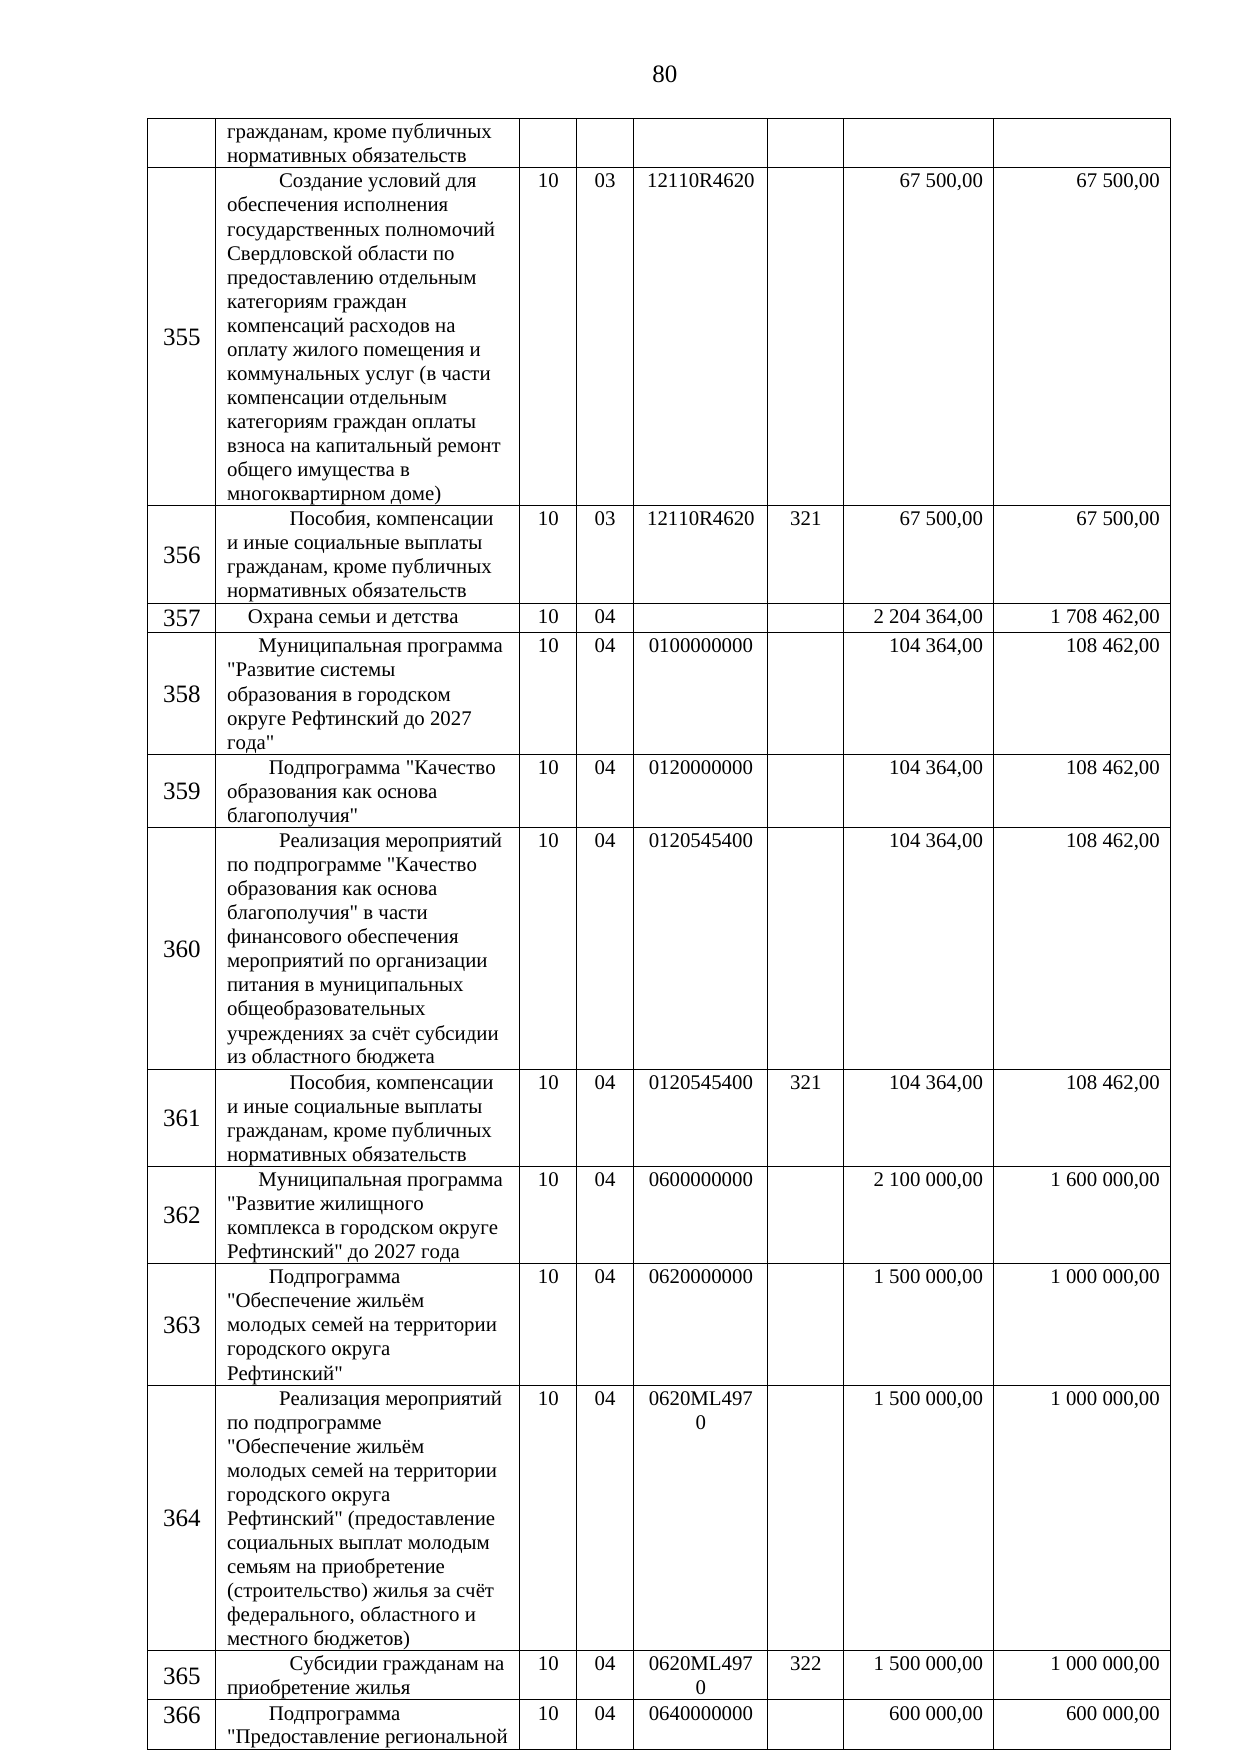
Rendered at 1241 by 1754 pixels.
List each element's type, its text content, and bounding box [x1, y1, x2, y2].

table_cell 67 500,00 [844, 168, 993, 505]
table_cell 1 000 000,00 [994, 1651, 1170, 1699]
table_cell 355 [148, 168, 215, 505]
table_cell 361 [148, 1070, 215, 1166]
table_cell 04 [577, 604, 633, 632]
table_cell 1 000 000,00 [994, 1264, 1170, 1384]
table_cell 1 000 000,00 [994, 1386, 1170, 1650]
table_cell Охрана семьи и детства [216, 604, 519, 632]
table_cell Подпрограмма "Качество образования как основа благополучия" [216, 755, 519, 827]
table_cell 0620МL4970 [634, 1386, 767, 1650]
table_cell 67 500,00 [994, 506, 1170, 602]
table_cell 2 204 364,00 [844, 604, 993, 632]
table_cell 321 [768, 506, 843, 602]
table_cell 10 [520, 1167, 576, 1263]
table_cell 362 [148, 1167, 215, 1263]
table_cell [520, 119, 576, 167]
table_cell 364 [148, 1386, 215, 1650]
table_cell 10 [520, 168, 576, 505]
table_cell 04 [577, 828, 633, 1068]
table_cell Подпрограмма "Обеспечение жильём молодых семей на территории городского округа Рефтинский" [216, 1264, 519, 1384]
table_cell 10 [520, 1070, 576, 1166]
table_cell 365 [148, 1651, 215, 1699]
table_cell Создание условий для обеспечения исполнения государственных полномочий Свердловской области по предоставлению отдельным категориям граждан компенсаций расходов на оплату жилого помещения и коммунальных услуг (в части компенсации отдельным категориям граждан оплаты взноса на капитальный ремонт общего имущества в многоквартирном доме) [216, 168, 519, 505]
table_cell 1 500 000,00 [844, 1651, 993, 1699]
table_cell 360 [148, 828, 215, 1068]
table_cell 10 [520, 755, 576, 827]
table_cell 0120545400 [634, 828, 767, 1068]
table_cell Реализация мероприятий по подпрограмме "Качество образования как основа благополучия" в части финансового обеспечения мероприятий по организации питания в муниципальных общеобразовательных учреждениях за счёт субсидии из областного бюджета [216, 828, 519, 1068]
table_cell 359 [148, 755, 215, 827]
table_cell 03 [577, 506, 633, 602]
table_cell Реализация мероприятий по подпрограмме "Обеспечение жильём молодых семей на территории городского округа Рефтинский" (предоставление социальных выплат молодым семьям на приобретение (строительство) жилья за счёт федерального, областного и местного бюджетов) [216, 1386, 519, 1650]
table_cell 10 [520, 604, 576, 632]
table_cell 10 [520, 633, 576, 754]
table_cell 108 462,00 [994, 1070, 1170, 1166]
table_cell 0620МL4970 [634, 1651, 767, 1699]
table_cell [768, 828, 843, 1068]
table_cell 104 364,00 [844, 1070, 993, 1166]
table_cell 363 [148, 1264, 215, 1384]
table_cell 366 [148, 1700, 215, 1748]
table_cell 10 [520, 828, 576, 1068]
table_cell [634, 604, 767, 632]
table_cell 0620000000 [634, 1264, 767, 1384]
table_cell 356 [148, 506, 215, 602]
table_cell [768, 1700, 843, 1748]
table_cell [148, 119, 215, 167]
table_cell 104 364,00 [844, 755, 993, 827]
table_cell [994, 119, 1170, 167]
table_cell 10 [520, 1700, 576, 1748]
table_cell 12110R4620 [634, 506, 767, 602]
table_cell 04 [577, 1386, 633, 1650]
table_cell [768, 1264, 843, 1384]
table_cell 1 600 000,00 [994, 1167, 1170, 1263]
table_cell 1 500 000,00 [844, 1264, 993, 1384]
table_cell Пособия, компенсации и иные социальные выплаты гражданам, кроме публичных нормативных обязательств [216, 1070, 519, 1166]
table_cell 10 [520, 1386, 576, 1650]
table_cell [768, 755, 843, 827]
table_cell 0120000000 [634, 755, 767, 827]
table_cell 04 [577, 1651, 633, 1699]
table_cell 104 364,00 [844, 633, 993, 754]
table_cell 358 [148, 633, 215, 754]
table_cell [768, 633, 843, 754]
table_cell Муниципальная программа "Развитие жилищного комплекса в городском округе Рефтинский" до 2027 года [216, 1167, 519, 1263]
table_cell [768, 119, 843, 167]
table_cell 10 [520, 506, 576, 602]
table_cell [768, 168, 843, 505]
table_cell 104 364,00 [844, 828, 993, 1068]
table_cell 67 500,00 [994, 168, 1170, 505]
table_cell Субсидии гражданам на приобретение жилья [216, 1651, 519, 1699]
table_cell 0120545400 [634, 1070, 767, 1166]
table_cell 04 [577, 633, 633, 754]
table_cell 600 000,00 [844, 1700, 993, 1748]
table_cell 0600000000 [634, 1167, 767, 1263]
table_cell 04 [577, 755, 633, 827]
table_cell 04 [577, 1070, 633, 1166]
table_cell Пособия, компенсации и иные социальные выплаты гражданам, кроме публичных нормативных обязательств [216, 506, 519, 602]
table_cell [768, 604, 843, 632]
table_cell 2 100 000,00 [844, 1167, 993, 1263]
table_cell 10 [520, 1651, 576, 1699]
table_cell 108 462,00 [994, 633, 1170, 754]
table_cell Подпрограмма "Предоставление региональной [216, 1700, 519, 1748]
table_cell 0100000000 [634, 633, 767, 754]
table_cell 03 [577, 168, 633, 505]
table_cell 12110R4620 [634, 168, 767, 505]
table_cell 108 462,00 [994, 755, 1170, 827]
table_cell 10 [520, 1264, 576, 1384]
table_cell гражданам, кроме публичных нормативных обязательств [216, 119, 519, 167]
table_cell [634, 119, 767, 167]
table_cell 1 708 462,00 [994, 604, 1170, 632]
table_cell 1 500 000,00 [844, 1386, 993, 1650]
table_cell 321 [768, 1070, 843, 1166]
table_cell 0640000000 [634, 1700, 767, 1748]
table_cell 04 [577, 1700, 633, 1748]
table_cell 357 [148, 604, 215, 632]
table_cell 600 000,00 [994, 1700, 1170, 1748]
table_cell Муниципальная программа "Развитие системы образования в городском округе Рефтинский до 2027 года" [216, 633, 519, 754]
table_cell 04 [577, 1167, 633, 1263]
table_cell 67 500,00 [844, 506, 993, 602]
table_cell [768, 1386, 843, 1650]
table_cell [768, 1167, 843, 1263]
table_cell 322 [768, 1651, 843, 1699]
table_cell [577, 119, 633, 167]
table_cell 108 462,00 [994, 828, 1170, 1068]
table_cell 04 [577, 1264, 633, 1384]
table_cell [844, 119, 993, 167]
